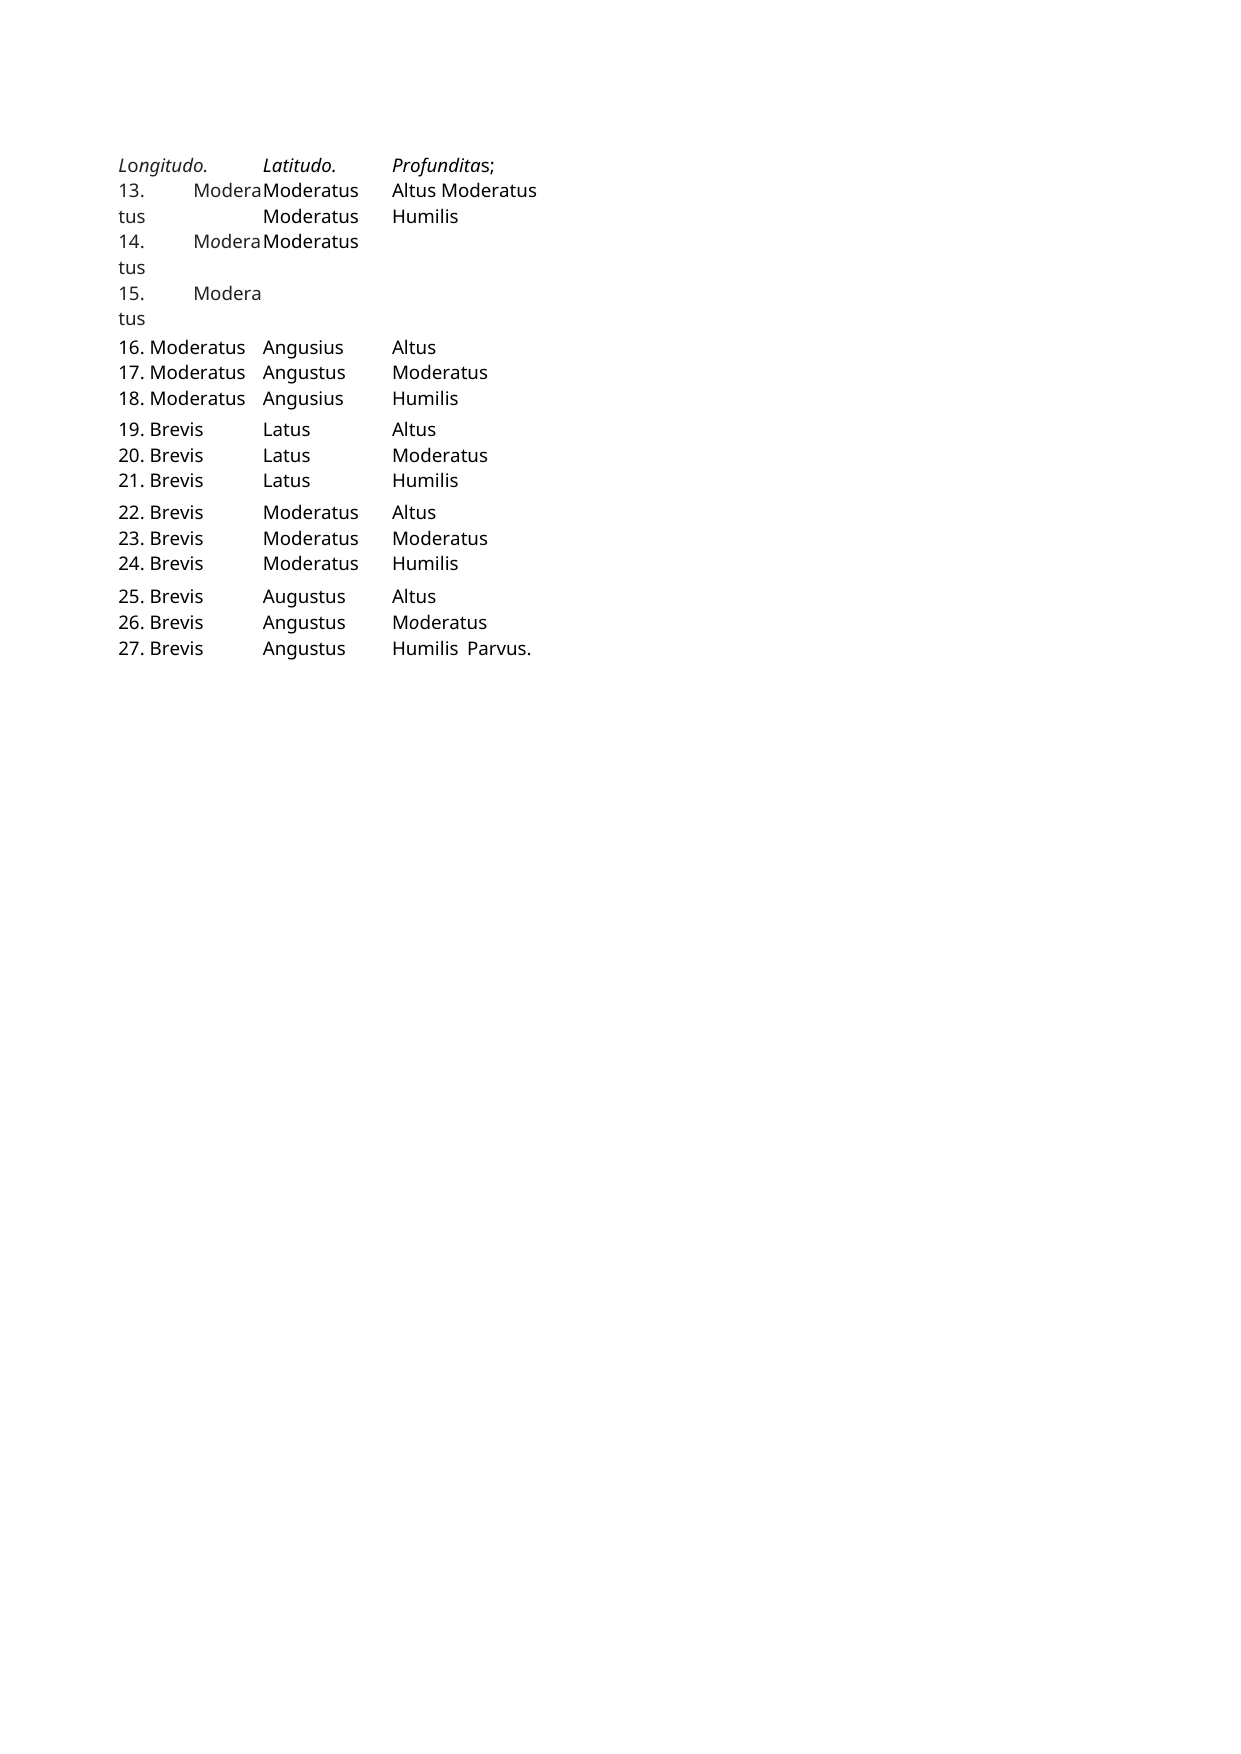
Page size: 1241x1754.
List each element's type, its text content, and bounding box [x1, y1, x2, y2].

table_cell Latus [263, 468, 392, 496]
table_cell Angusius [263, 331, 392, 359]
table_cell Latus [263, 414, 392, 442]
table_cell 27. Brevis [118, 635, 263, 661]
table_cell Angusius [263, 385, 392, 414]
table_cell Latus [263, 442, 392, 467]
table_cell 16. Moderatus [118, 331, 263, 359]
table_cell Moderatus [392, 360, 601, 385]
table_header Longitudo. Moderatus Moderatus Moderatus [118, 152, 263, 331]
table_cell Angustus [263, 360, 392, 385]
table_cell Altus [392, 496, 601, 525]
table_cell Moderatus [392, 609, 601, 635]
table_cell Humilis [392, 551, 601, 579]
table_cell Moderatus [263, 551, 392, 579]
table_cell Altus [392, 331, 601, 359]
table_cell 18. Moderatus [118, 385, 263, 414]
table_header Latitudo. Moderatus Moderatus Moderatus [263, 152, 392, 331]
table_header Profunditas; Altus Moderatus Humilis [392, 152, 601, 331]
table_cell 24. Brevis [118, 551, 263, 579]
table_cell Augustus [263, 579, 392, 609]
table_cell Altus [392, 579, 601, 609]
table_cell Humilis [392, 468, 601, 496]
table_cell Moderatus [263, 525, 392, 551]
table_cell Humilis Parvus. [392, 635, 601, 661]
table_cell Angustus [263, 635, 392, 661]
table_cell Moderatus [392, 442, 601, 467]
table_cell Moderatus [392, 525, 601, 551]
table_cell Moderatus [263, 496, 392, 525]
table_cell 21. Brevis [118, 468, 263, 496]
table_cell 17. Moderatus [118, 360, 263, 385]
table_cell Angustus [263, 609, 392, 635]
table_cell 23. Brevis [118, 525, 263, 551]
table_cell Altus [392, 414, 601, 442]
table_cell 26. Brevis [118, 609, 263, 635]
table_cell 25. Brevis [118, 579, 263, 609]
table_cell 20. Brevis [118, 442, 263, 467]
table_cell 19. Brevis [118, 414, 263, 442]
table_cell 22. Brevis [118, 496, 263, 525]
table_cell Humilis [392, 385, 601, 414]
